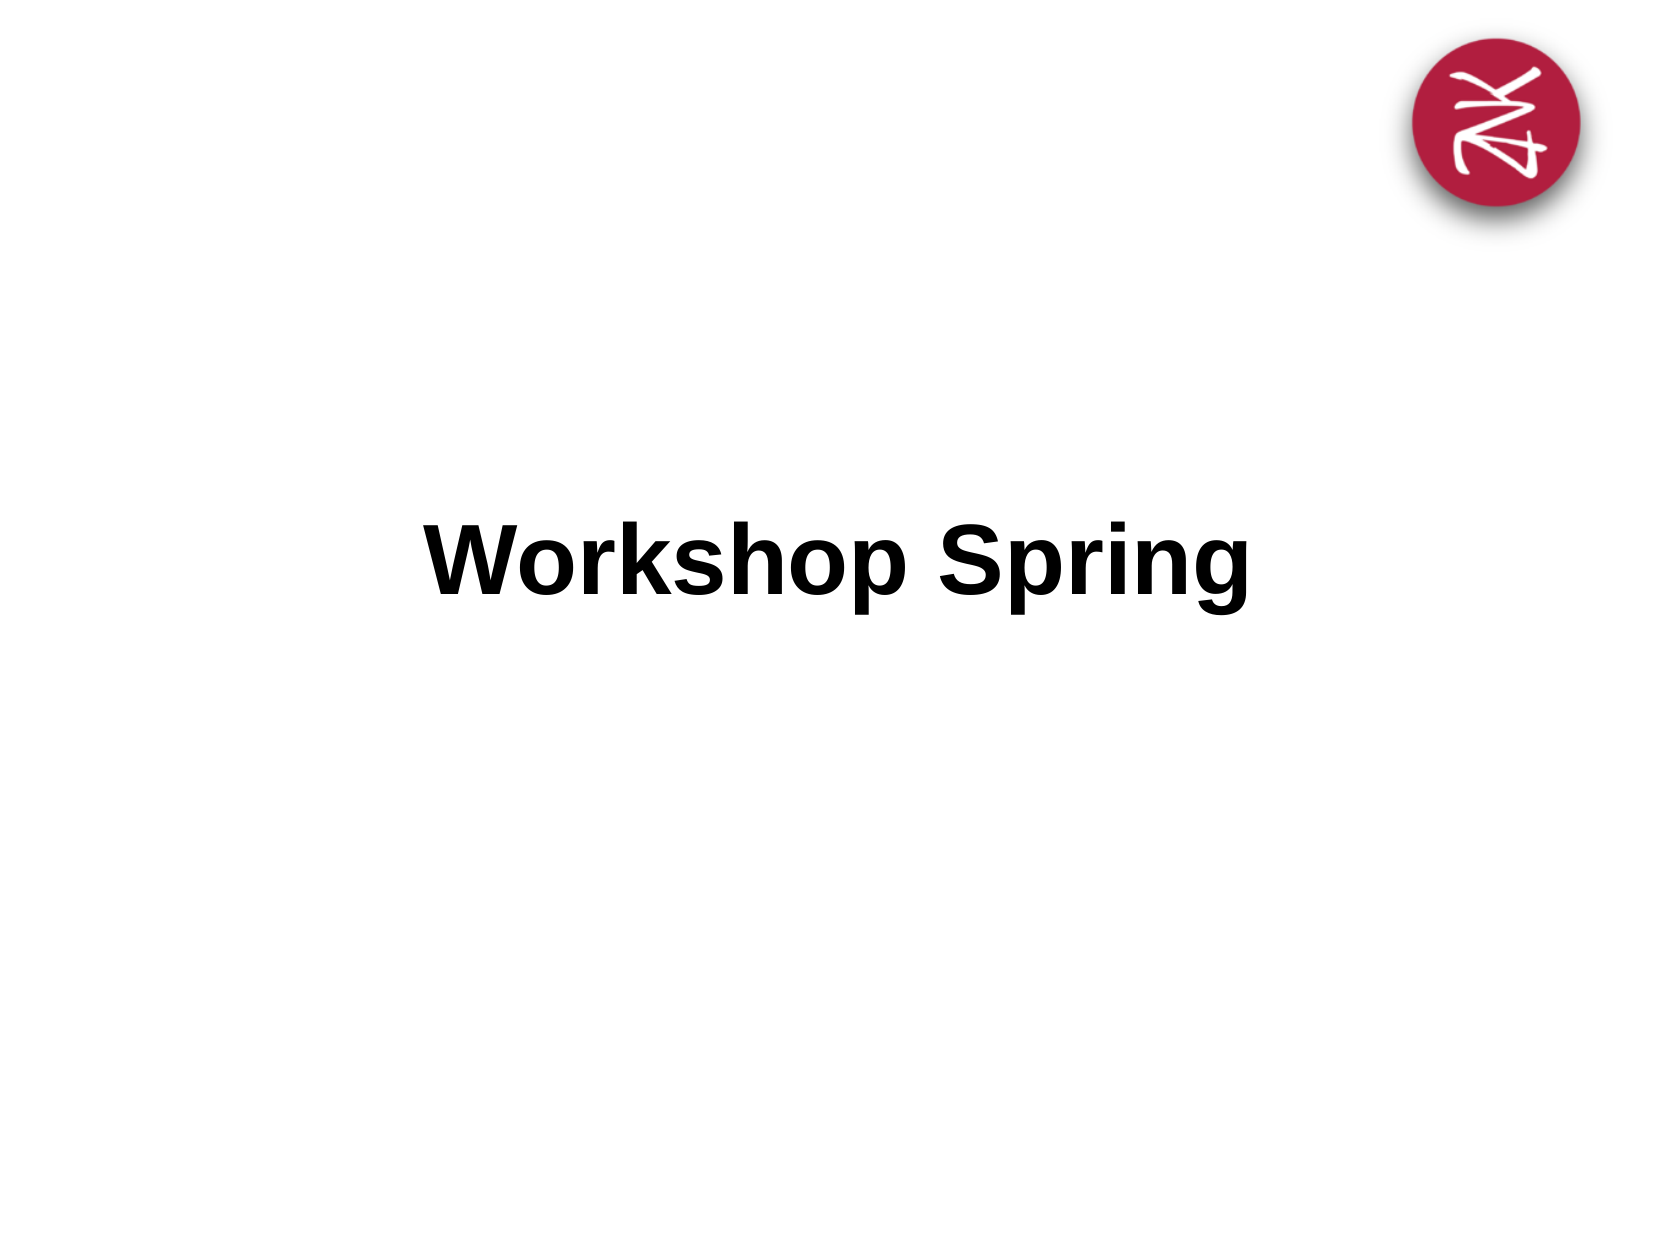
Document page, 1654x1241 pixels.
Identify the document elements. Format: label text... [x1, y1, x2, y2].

text_box Workshop Spring [349, 487, 1329, 620]
picture [1374, 13, 1619, 258]
